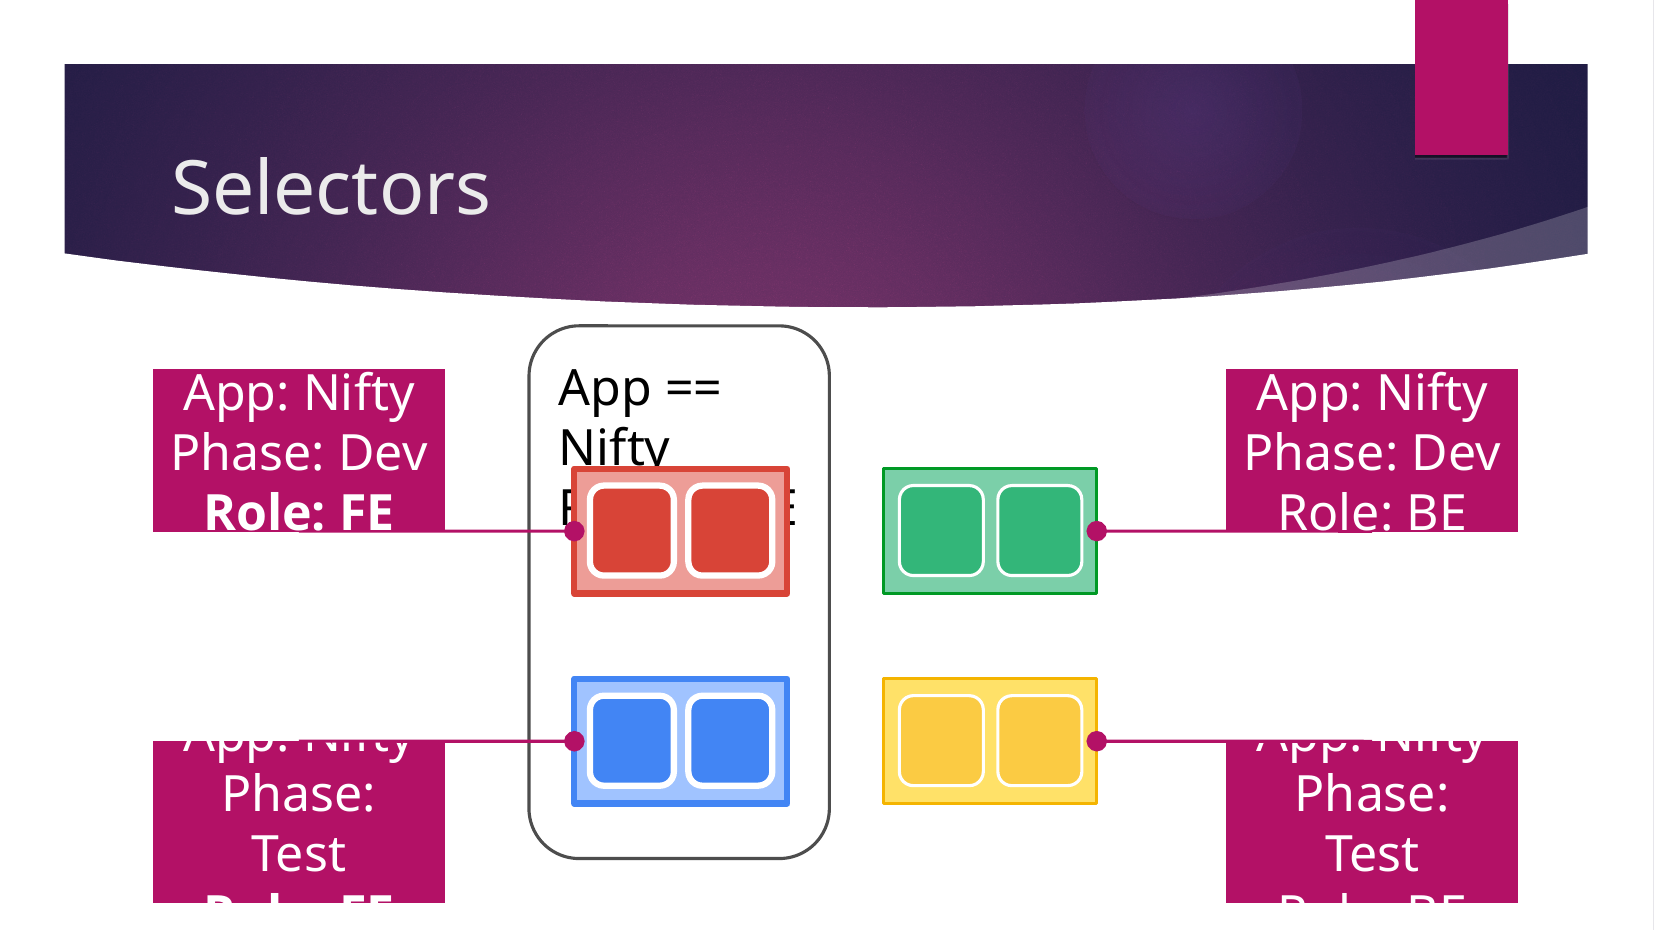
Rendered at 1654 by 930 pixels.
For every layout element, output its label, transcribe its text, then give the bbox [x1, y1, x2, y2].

text_box [574, 468, 788, 594]
text_box App == Nifty Role == FE [528, 325, 830, 859]
picture [65, 64, 1587, 307]
text_box App: Nifty Phase: Test Role: BE [1226, 741, 1518, 903]
text_box App: Nifty Phase: Test Role: FE [153, 741, 445, 903]
text_box [883, 468, 1097, 594]
text_box Selectors [156, 131, 1345, 228]
list Windows Server Guest OS [1213, 248, 1477, 296]
text_box App: Nifty Phase: Dev Role: BE [1226, 369, 1518, 532]
text_box [574, 678, 788, 804]
text_box [883, 678, 1097, 804]
text_box App: Nifty Phase: Dev Role: FE [153, 369, 445, 532]
